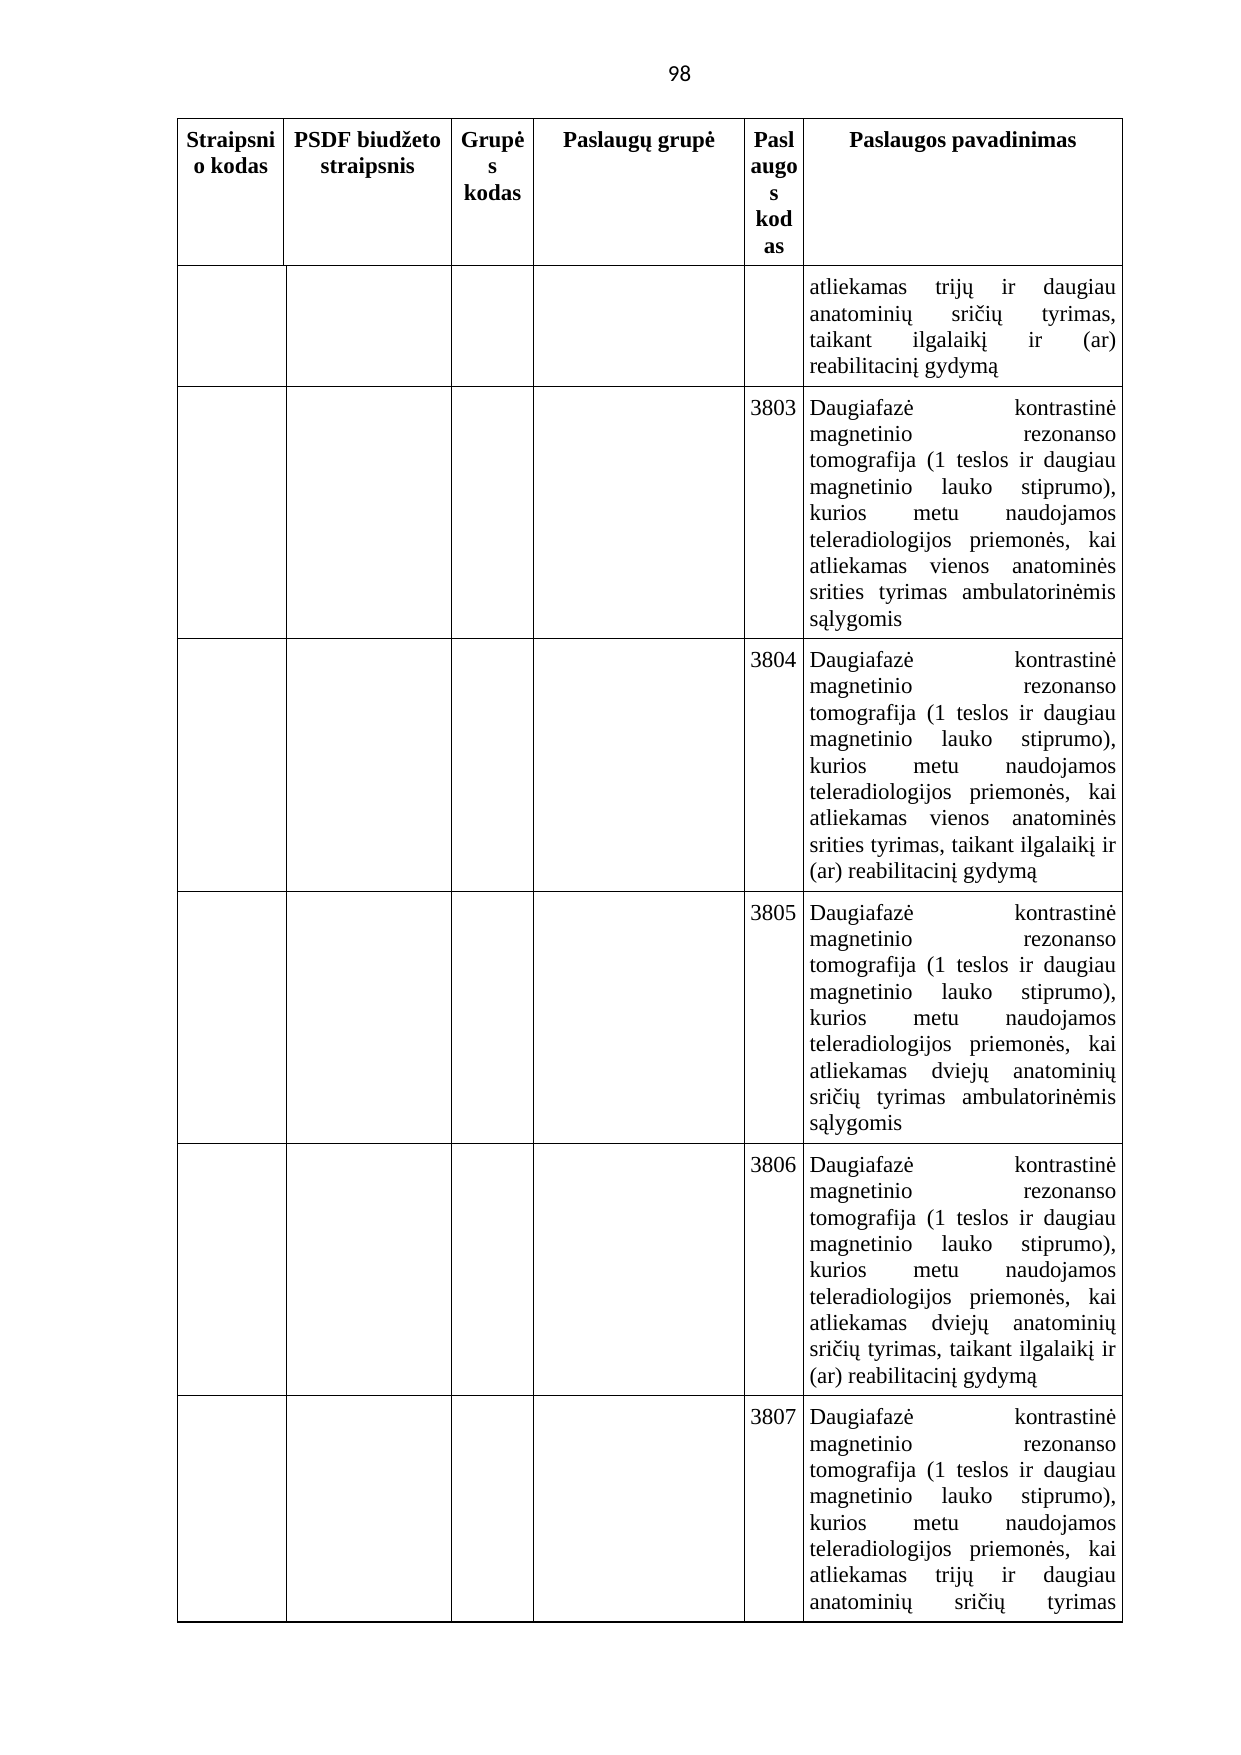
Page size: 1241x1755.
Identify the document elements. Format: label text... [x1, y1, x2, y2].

table_cell [534, 892, 744, 1143]
table_cell [452, 1396, 533, 1621]
table_cell Daugiafazė kontrastinė magnetinio rezonanso tomografija (1 teslos ir daugiau magnetinio lauko stiprumo), kurios metu naudojamos teleradiologijos priemonės, kai atliekamas vienos anatominės srities tyrimas, taikant ilgalaikį ir (ar) reabilitacinį gydymą [804, 639, 1122, 891]
table_cell [178, 1396, 286, 1621]
table_cell [287, 387, 451, 638]
table_cell 3807 [745, 1396, 803, 1621]
table_cell Daugiafazė kontrastinė magnetinio rezonanso tomografija (1 teslos ir daugiau magnetinio lauko stiprumo), kurios metu naudojamos teleradiologijos priemonės, kai atliekamas dviejų anatominių sričių tyrimas, taikant ilgalaikį ir (ar) reabilitacinį gydymą [804, 1144, 1122, 1395]
table_cell Daugiafazė kontrastinė magnetinio rezonanso tomografija (1 teslos ir daugiau magnetinio lauko stiprumo), kurios metu naudojamos teleradiologijos priemonės, kai atliekamas dviejų anatominių sričių tyrimas ambulatorinėmis sąlygomis [804, 892, 1122, 1143]
table_cell 3804 [745, 639, 803, 891]
table_cell [452, 1144, 533, 1395]
table_cell [452, 892, 533, 1143]
table_cell [287, 639, 451, 891]
table_cell [534, 1396, 744, 1621]
table_cell [534, 266, 744, 386]
table_cell [178, 639, 286, 891]
table_cell atliekamas trijų ir daugiau anatominių sričių tyrimas, taikant ilgalaikį ir (ar) reabilitacinį gydymą [804, 266, 1122, 386]
table_header Paslaugų grupė [534, 119, 744, 265]
table_cell 3803 [745, 387, 803, 638]
table_cell [287, 1396, 451, 1621]
table_cell [178, 266, 286, 386]
table_cell [745, 266, 803, 386]
table_cell [178, 387, 286, 638]
table_cell [452, 639, 533, 891]
table_header Paslaugos pavadinimas [804, 119, 1122, 265]
table_cell Daugiafazė kontrastinė magnetinio rezonanso tomografija (1 teslos ir daugiau magnetinio lauko stiprumo), kurios metu naudojamos teleradiologijos priemonės, kai atliekamas vienos anatominės srities tyrimas ambulatorinėmis sąlygomis [804, 387, 1122, 638]
table_cell Daugiafazė kontrastinė magnetinio rezonanso tomografija (1 teslos ir daugiau magnetinio lauko stiprumo), kurios metu naudojamos teleradiologijos priemonės, kai atliekamas trijų ir daugiau anatominių sričių tyrimas [804, 1396, 1122, 1621]
table_header PSDF biudžeto straipsnis [284, 119, 451, 265]
table_cell [178, 1144, 286, 1395]
table_cell [534, 387, 744, 638]
table_cell 3806 [745, 1144, 803, 1395]
table_cell [287, 892, 451, 1143]
table_cell [178, 892, 286, 1143]
table_cell 3805 [745, 892, 803, 1143]
table_cell [534, 1144, 744, 1395]
table_header Grupės kodas [452, 119, 533, 265]
table_header Paslaugos kodas [745, 119, 803, 265]
table_cell [287, 1144, 451, 1395]
table_cell [287, 266, 451, 386]
table_cell [452, 266, 533, 386]
table_header Straipsnio kodas [178, 119, 283, 265]
table_cell [452, 387, 533, 638]
table_cell [534, 639, 744, 891]
